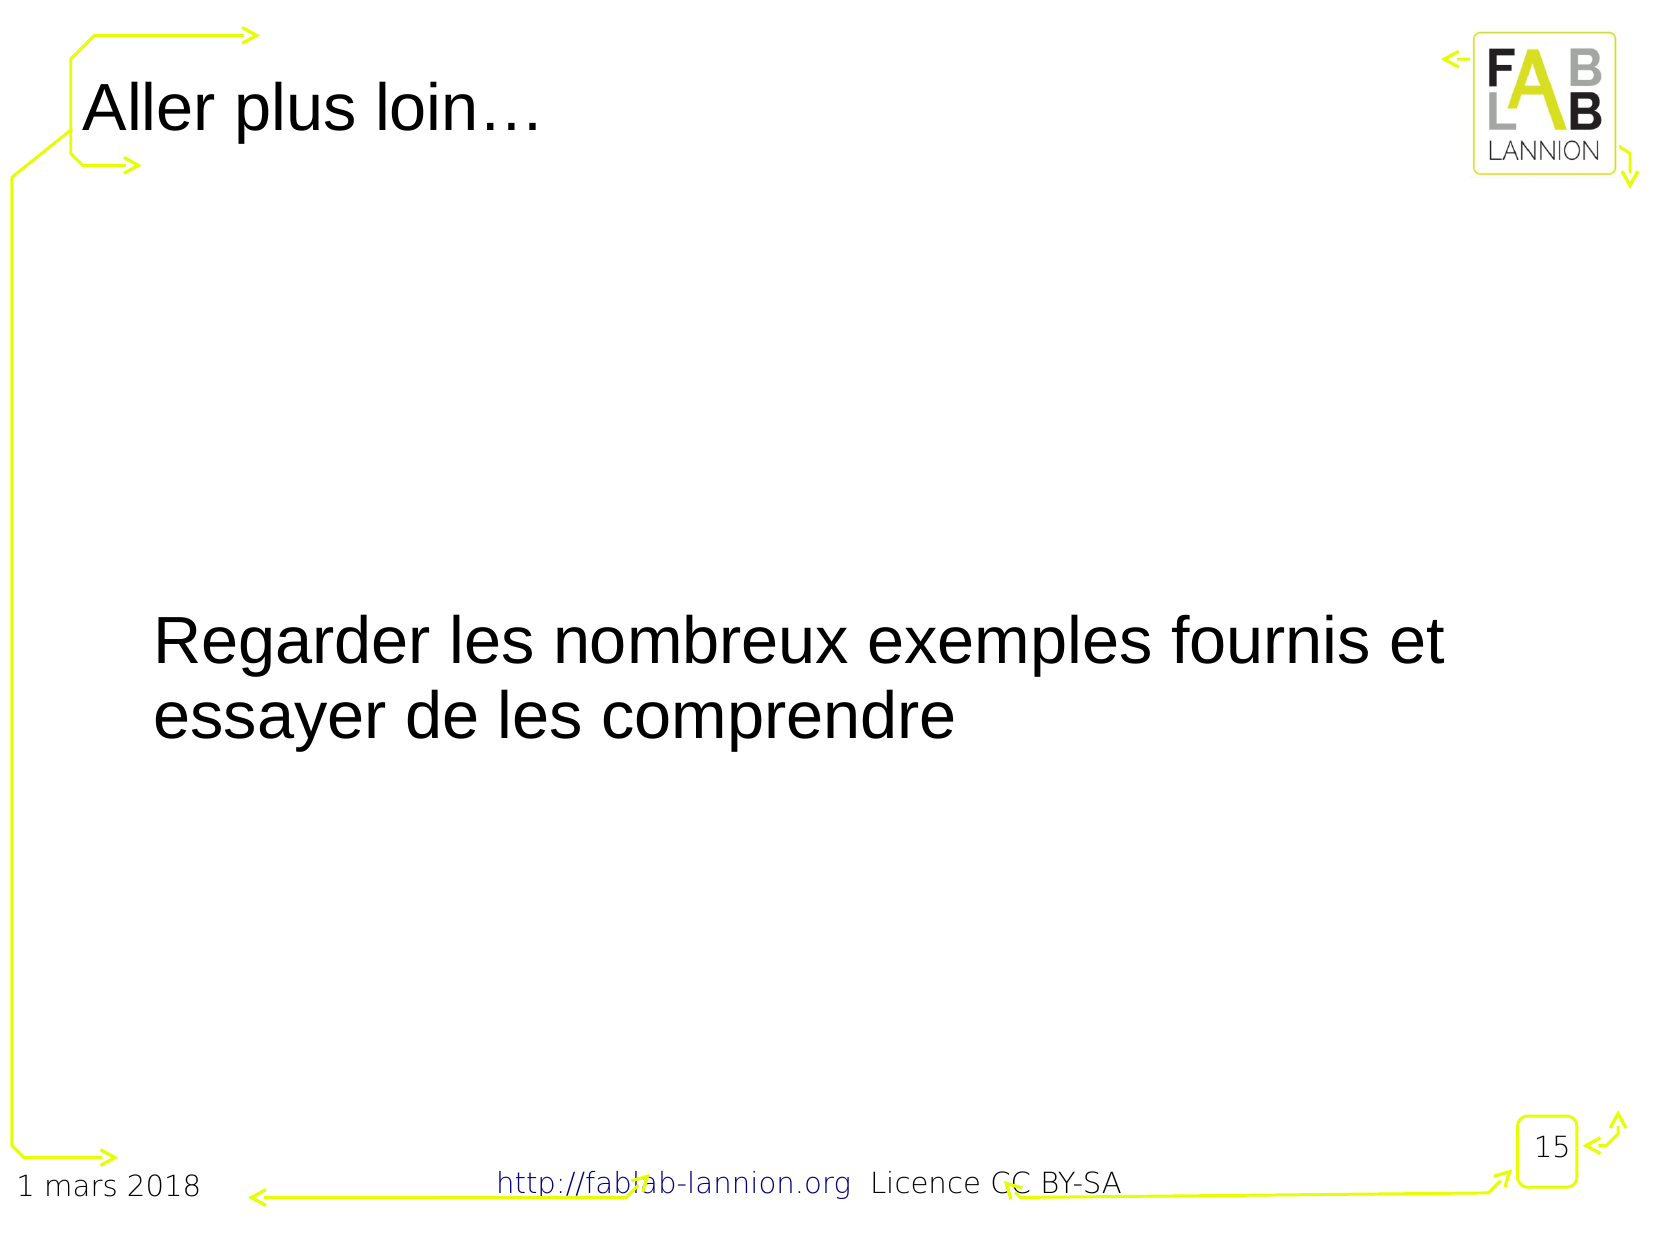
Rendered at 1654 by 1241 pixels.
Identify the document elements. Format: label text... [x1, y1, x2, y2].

title Aller plus loin… [82, 49, 1441, 166]
list Regarder les nombreux exemples fournis et essayer de les comprendre [82, 290, 1571, 1010]
picture [1470, 29, 1619, 178]
